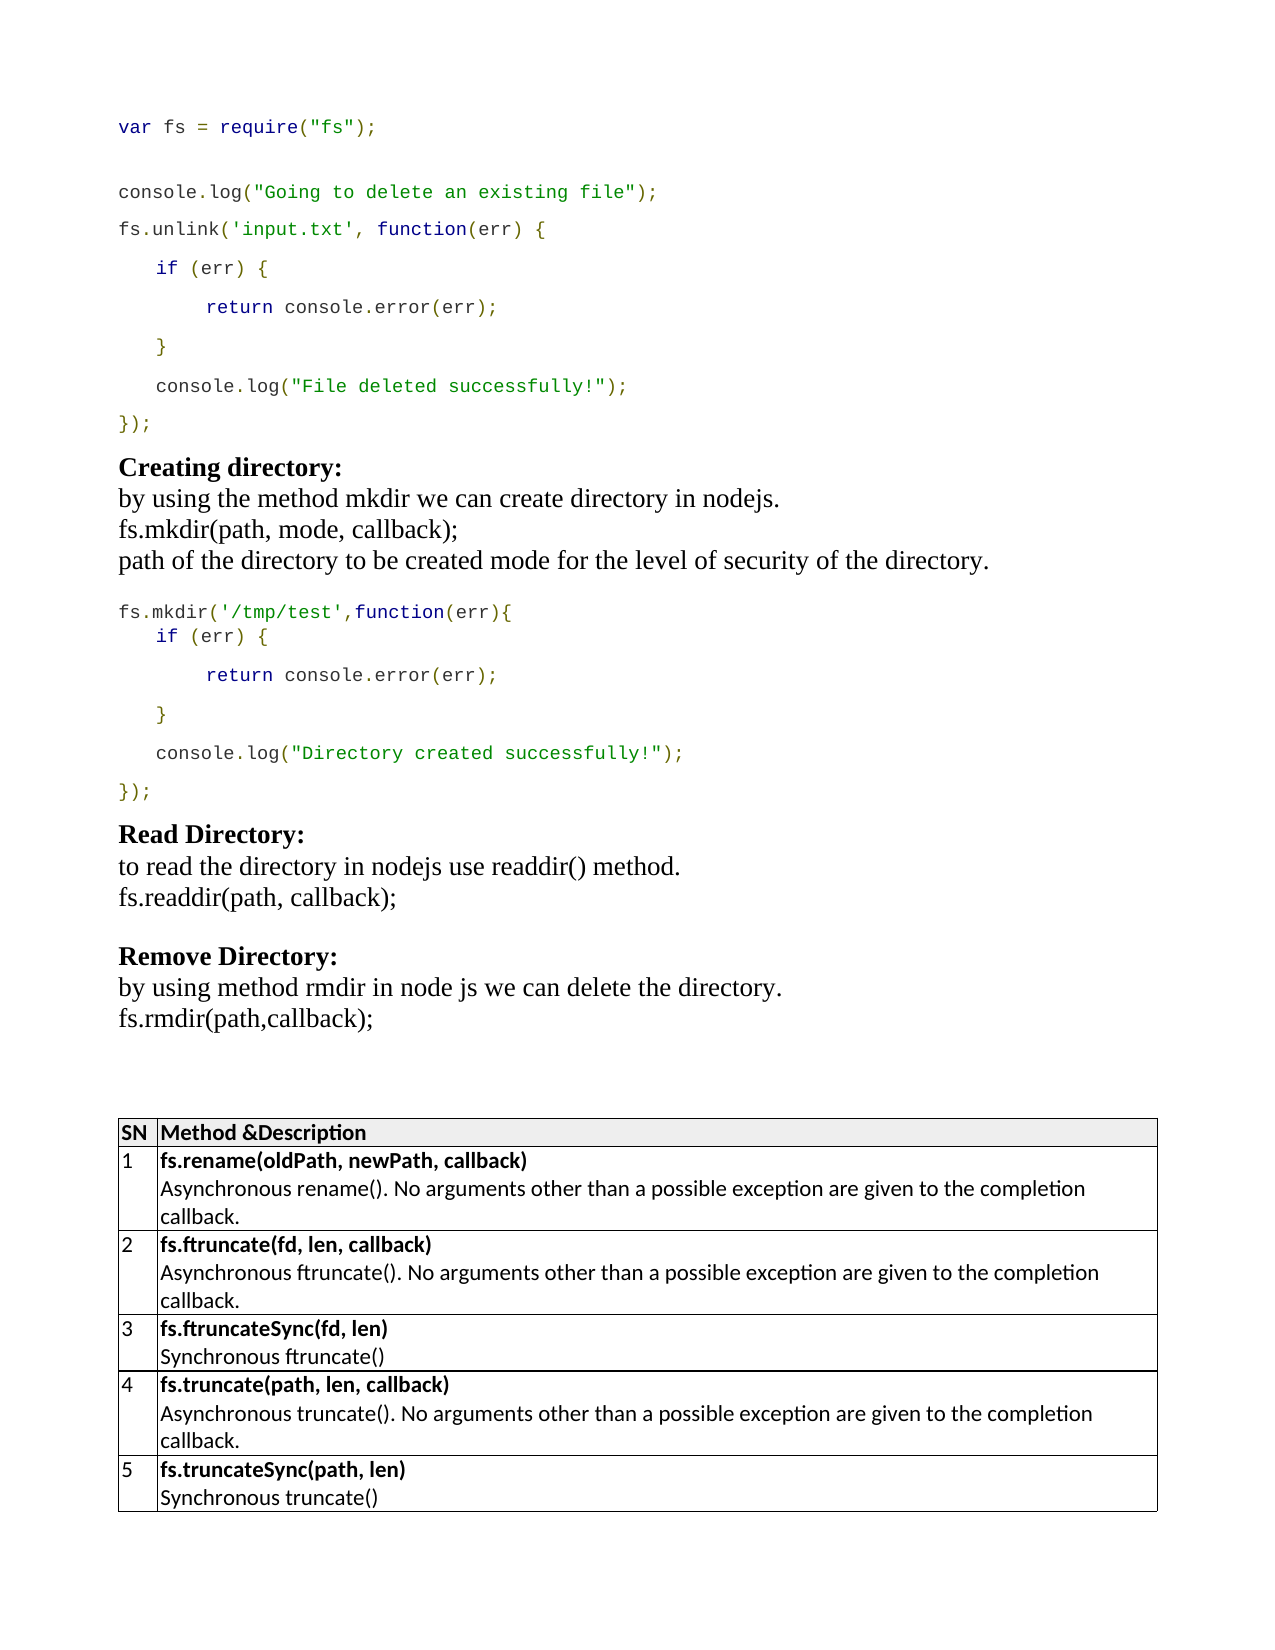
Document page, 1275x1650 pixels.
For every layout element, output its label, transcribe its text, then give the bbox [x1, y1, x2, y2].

text console.log("File deleted successfully!"); [118, 374, 1157, 398]
text var fs = require("fs"); [118, 118, 1157, 139]
table_cell 1 [119, 1147, 157, 1230]
table_cell 5 [119, 1456, 157, 1511]
text return console.error(err); [118, 664, 1157, 687]
text fs.readdir(path, callback); [118, 881, 1157, 912]
table_cell fs.truncate(path, len, callback) Asynchronous truncate(). No arguments other than a possible exception are given to the completion callback. [158, 1372, 1157, 1455]
table_header SN [119, 1119, 157, 1146]
text Remove Directory: [118, 940, 1157, 971]
table_cell fs.truncateSync(path, len) Synchronous truncate() [158, 1456, 1157, 1511]
text fs.rmdir(path,callback); [118, 1002, 1157, 1033]
text Read Directory: [118, 818, 1157, 850]
table_cell 3 [119, 1315, 157, 1370]
text fs.unlink('input.txt', function(err) { [118, 220, 1157, 241]
table_cell fs.ftruncate(fd, len, callback) Asynchronous ftruncate(). No arguments other than a possible exception are given to the completion callback. [158, 1231, 1157, 1314]
text } [118, 703, 1157, 727]
text if (err) { [118, 257, 1157, 280]
text Creating directory: [118, 451, 1157, 482]
table_cell 2 [119, 1231, 157, 1314]
table_cell 4 [119, 1372, 157, 1455]
text console.log("Directory created successfully!"); [118, 742, 1157, 766]
text console.log("Going to delete an existing file"); [118, 183, 1157, 204]
text } [118, 335, 1157, 359]
text fs.mkdir(path, mode, callback); [118, 513, 1157, 544]
text }); [118, 414, 1157, 435]
text fs.mkdir('/tmp/test',function(err){ [118, 603, 1157, 624]
table_cell fs.ftruncateSync(fd, len) Synchronous ftruncate() [158, 1315, 1157, 1370]
text if (err) { [118, 624, 1157, 648]
text by using method rmdir in node js we can delete the directory. [118, 971, 1157, 1002]
text }); [118, 782, 1157, 803]
text return console.error(err); [118, 296, 1157, 320]
text by using the method mkdir we can create directory in nodejs. [118, 482, 1157, 513]
table_header Method &Description [158, 1119, 1157, 1146]
text to read the directory in nodejs use readdir() method. [118, 850, 1157, 881]
table_cell fs.rename(oldPath, newPath, callback) Asynchronous rename(). No arguments other than a possible exception are given to the completion callback. [158, 1147, 1157, 1230]
text path of the directory to be created mode for the level of security of the directory. [118, 544, 1157, 575]
